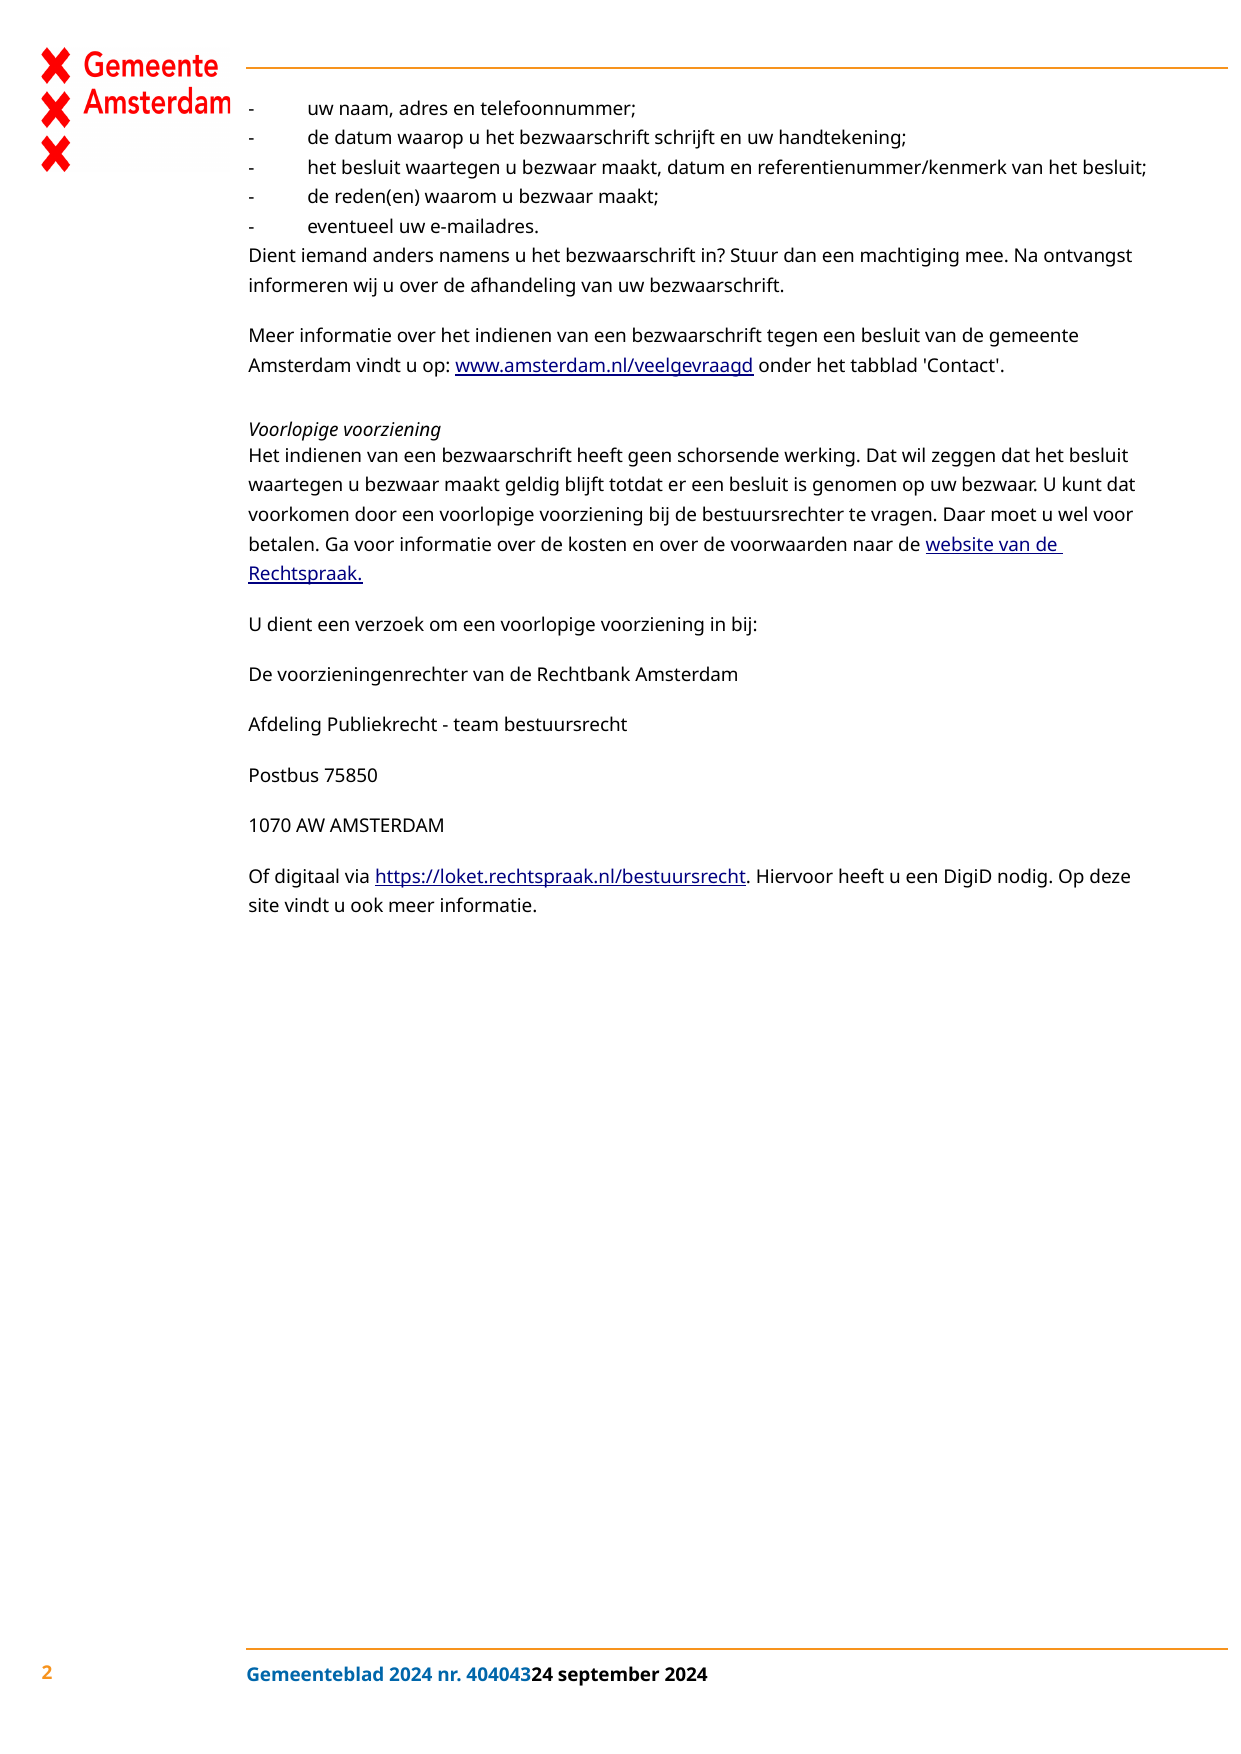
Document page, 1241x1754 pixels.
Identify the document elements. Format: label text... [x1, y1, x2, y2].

text Postbus 75850 [248, 762, 1152, 788]
text Het indienen van een bezwaarschrift heeft geen schorsende werking. Dat wil zeggen dat het besluit waartegen u bezwaar maakt geldig blijft totdat er een besluit is genomen op uw bezwaar. U kunt dat voorkomen door een voorlopige voorziening bij de bestuursrechter te vragen. Daar moet u wel voor betalen. Ga voor informatie over de kosten en over de voorwaarden naar de website van de Rechtspraak. [248, 442, 1152, 586]
text Afdeling Publiekrecht - team bestuursrecht [248, 712, 1152, 737]
list eventueel uw e-mailadres. [248, 213, 1152, 239]
list de datum waarop u het bezwaarschrift schrijft en uw handtekening; [248, 124, 1152, 150]
list het besluit waartegen u bezwaar maakt, datum en referentienummer/kenmerk van het besluit; [248, 154, 1152, 180]
list uw naam, adres en telefoonnummer; [248, 95, 1152, 121]
text Voorlopige voorziening [248, 416, 1152, 442]
text 1070 AW AMSTERDAM [248, 812, 1152, 838]
list de reden(en) waarom u bezwaar maakt; [248, 183, 1152, 209]
picture [41, 47, 231, 172]
text De voorzieningenrechter van de Rechtbank Amsterdam [248, 661, 1152, 687]
text Of digitaal via https://loket.rechtspraak.nl/bestuursrecht. Hiervoor heeft u een DigiD nodig. Op deze site vindt u ook meer informatie. [248, 863, 1152, 918]
text Dient iemand anders namens u het bezwaarschrift in? Stuur dan een machtiging mee. Na ontvangst informeren wij u over de afhandeling van uw bezwaarschrift. [248, 243, 1152, 298]
text Meer informatie over het indienen van een bezwaarschrift tegen een besluit van de gemeente Amsterdam vindt u op: www.amsterdam.nl/veelgevraagd onder het tabblad 'Contact'. [248, 323, 1152, 378]
text U dient een verzoek om een voorlopige voorziening in bij: [248, 611, 1152, 636]
